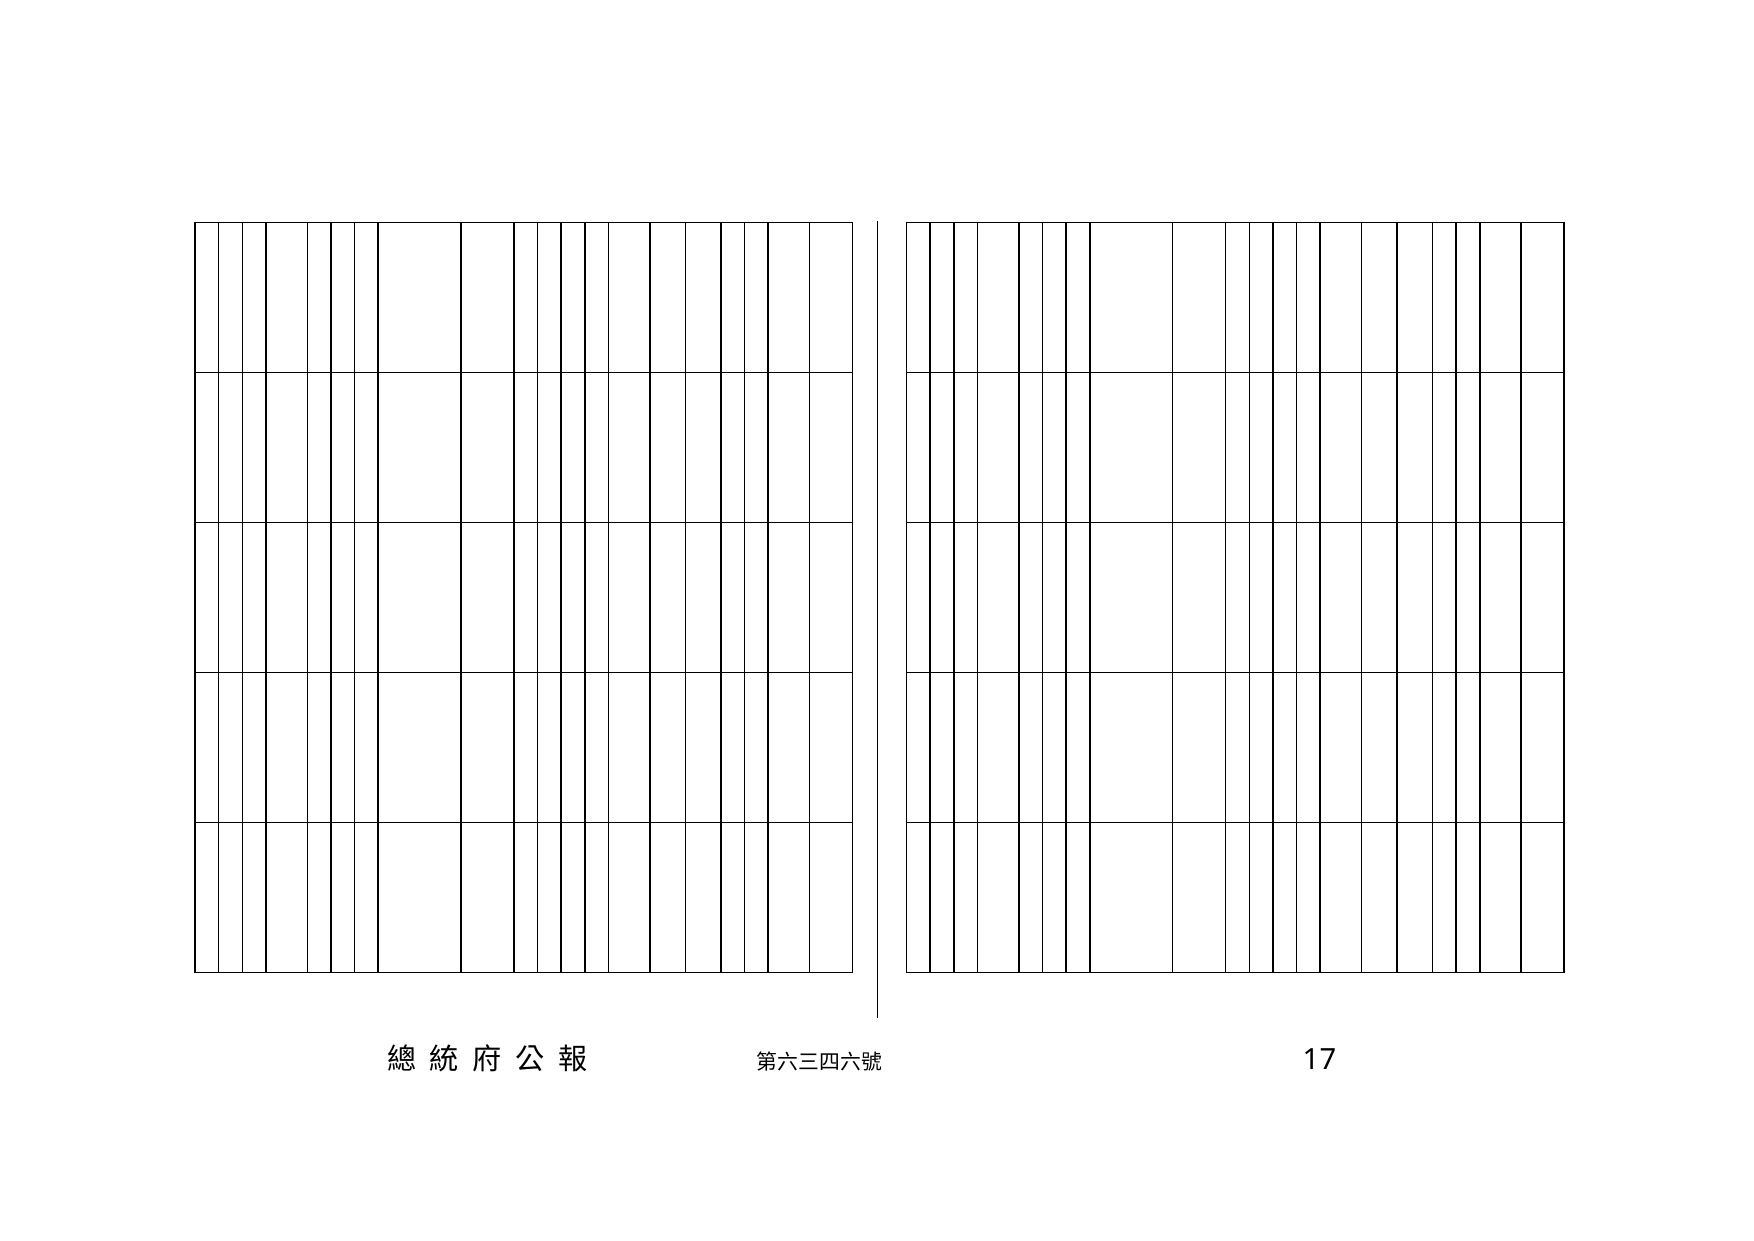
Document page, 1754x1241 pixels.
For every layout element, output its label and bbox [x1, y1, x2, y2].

table_cell [1522, 823, 1563, 972]
table_cell [1250, 373, 1272, 522]
table_cell [243, 823, 265, 972]
table_cell [538, 523, 560, 672]
table_cell [1173, 223, 1225, 372]
table_cell [1274, 223, 1296, 372]
table_cell [1091, 223, 1172, 372]
table_cell [1398, 373, 1432, 522]
table_cell [243, 523, 265, 672]
table_cell [243, 223, 265, 372]
table_cell [745, 223, 767, 372]
table_cell [219, 373, 242, 522]
table_cell [722, 373, 744, 522]
table_cell [1481, 523, 1520, 672]
table_cell [722, 673, 744, 822]
table_cell [243, 673, 265, 822]
table_cell [562, 673, 584, 822]
table_cell [586, 673, 608, 822]
table_cell [1433, 223, 1455, 372]
table_cell [1398, 223, 1432, 372]
table_cell [196, 823, 218, 972]
table_cell [745, 373, 767, 522]
table_cell [651, 223, 685, 372]
table_cell [379, 823, 460, 972]
table_cell [1091, 373, 1172, 522]
table_cell [1020, 673, 1042, 822]
table_cell [308, 823, 330, 972]
table_cell [196, 673, 218, 822]
table_cell [538, 223, 560, 372]
table_cell [308, 673, 330, 822]
table_cell [219, 823, 242, 972]
table_cell [1457, 823, 1479, 972]
table_cell [769, 373, 809, 522]
table_cell [538, 373, 560, 522]
table_cell [609, 673, 649, 822]
table_cell [355, 223, 377, 372]
table_cell [1043, 223, 1065, 372]
table_cell [1250, 673, 1272, 822]
table_cell [379, 523, 460, 672]
table_cell [931, 373, 953, 522]
table_cell [562, 523, 584, 672]
table_cell [686, 223, 720, 372]
table_cell [1297, 523, 1319, 672]
table_cell [308, 523, 330, 672]
table_cell [1321, 673, 1361, 822]
table_cell [332, 673, 354, 822]
table_cell [955, 523, 977, 672]
table_cell [810, 373, 852, 522]
table_cell [1226, 373, 1249, 522]
table_cell [651, 373, 685, 522]
table_cell [1522, 523, 1563, 672]
table_cell [722, 823, 744, 972]
table_cell [1457, 673, 1479, 822]
table_cell [1067, 523, 1089, 672]
table_cell [586, 523, 608, 672]
table_cell [1091, 673, 1172, 822]
table_cell [1250, 823, 1272, 972]
table_cell [609, 223, 649, 372]
table_cell [931, 223, 953, 372]
table_cell [1362, 523, 1396, 672]
table_cell [1481, 673, 1520, 822]
table_cell [379, 223, 460, 372]
table_cell [810, 823, 852, 972]
table_cell [379, 373, 460, 522]
table_cell [1226, 223, 1249, 372]
table_cell [1091, 523, 1172, 672]
table_cell [1020, 373, 1042, 522]
table_cell [538, 673, 560, 822]
table_cell [1362, 373, 1396, 522]
table_cell [586, 823, 608, 972]
table_cell [1297, 373, 1319, 522]
table_cell [1173, 823, 1225, 972]
table_cell [462, 673, 513, 822]
table_cell [651, 673, 685, 822]
table_cell [1173, 523, 1225, 672]
table_cell [267, 373, 307, 522]
table_cell [1362, 673, 1396, 822]
table_cell [609, 523, 649, 672]
table_cell [1020, 223, 1042, 372]
table_cell [1522, 223, 1563, 372]
table_cell [219, 673, 242, 822]
table_cell [1043, 373, 1065, 522]
table_cell [1043, 673, 1065, 822]
table_cell [1297, 823, 1319, 972]
table_cell [931, 673, 953, 822]
table_cell [745, 523, 767, 672]
table_cell [562, 823, 584, 972]
table_cell [907, 223, 929, 372]
table_cell [810, 673, 852, 822]
table_cell [1321, 223, 1361, 372]
table_cell [1362, 223, 1396, 372]
table_cell [515, 673, 537, 822]
table_cell [1481, 823, 1520, 972]
table_cell [462, 223, 513, 372]
table_cell [515, 823, 537, 972]
table_cell [722, 523, 744, 672]
table_cell [745, 823, 767, 972]
table_cell [538, 823, 560, 972]
table_cell [332, 223, 354, 372]
table_cell [978, 523, 1018, 672]
table_cell [1433, 523, 1455, 672]
table_cell [308, 223, 330, 372]
table_cell [355, 673, 377, 822]
table_cell [810, 523, 852, 672]
table_cell [686, 673, 720, 822]
table_cell [355, 373, 377, 522]
table_cell [686, 523, 720, 672]
table_cell [562, 223, 584, 372]
table_cell [1250, 223, 1272, 372]
table_cell [1067, 223, 1089, 372]
table_cell [931, 823, 953, 972]
table_cell [1457, 523, 1479, 672]
table_cell [267, 523, 307, 672]
table_cell [332, 373, 354, 522]
table_cell [1522, 673, 1563, 822]
table_cell [1274, 373, 1296, 522]
table_cell [978, 823, 1018, 972]
table_cell [978, 673, 1018, 822]
table_cell [609, 373, 649, 522]
table_cell [515, 223, 537, 372]
table_cell [1250, 523, 1272, 672]
table_cell [562, 373, 584, 522]
table_cell [1398, 823, 1432, 972]
table_cell [586, 373, 608, 522]
table_cell [1398, 673, 1432, 822]
table_cell [196, 373, 218, 522]
table_cell [955, 823, 977, 972]
table_cell [1457, 373, 1479, 522]
table_cell [769, 523, 809, 672]
table_cell [1226, 673, 1249, 822]
table_cell [1226, 523, 1249, 672]
table_cell [267, 223, 307, 372]
table_cell [1043, 523, 1065, 672]
table_cell [1398, 523, 1432, 672]
table_cell [586, 223, 608, 372]
table_cell [907, 373, 929, 522]
table_cell [1067, 823, 1089, 972]
table_cell [745, 673, 767, 822]
table_cell [955, 673, 977, 822]
table_cell [355, 823, 377, 972]
table_cell [1522, 373, 1563, 522]
table_cell [1481, 223, 1520, 372]
table_cell [462, 523, 513, 672]
table_cell [609, 823, 649, 972]
table_cell [907, 523, 929, 672]
table_cell [308, 373, 330, 522]
table_cell [1297, 223, 1319, 372]
table_cell [1091, 823, 1172, 972]
table_cell [243, 373, 265, 522]
table_cell [686, 373, 720, 522]
table_cell [907, 673, 929, 822]
table_cell [769, 223, 809, 372]
table_cell [955, 223, 977, 372]
table_cell [1173, 373, 1225, 522]
table_cell [1433, 823, 1455, 972]
table_cell [1020, 823, 1042, 972]
table_cell [1321, 823, 1361, 972]
table_cell [1433, 373, 1455, 522]
table_cell [1226, 823, 1249, 972]
table_cell [355, 523, 377, 672]
table_cell [1043, 823, 1065, 972]
table_cell [1321, 523, 1361, 672]
table_cell [686, 823, 720, 972]
table_cell [1173, 673, 1225, 822]
table_cell [515, 523, 537, 672]
table_cell [1433, 673, 1455, 822]
table_cell [1362, 823, 1396, 972]
table_cell [1020, 523, 1042, 672]
table_cell [978, 223, 1018, 372]
table_cell [267, 823, 307, 972]
table_cell [462, 373, 513, 522]
table_cell [515, 373, 537, 522]
table_cell [1274, 523, 1296, 672]
table_cell [907, 823, 929, 972]
table_cell [1274, 673, 1296, 822]
table_cell [267, 673, 307, 822]
table_cell [1067, 373, 1089, 522]
table_cell [379, 673, 460, 822]
table_cell [219, 523, 242, 672]
table_cell [462, 823, 513, 972]
table_cell [1481, 373, 1520, 522]
table_cell [196, 523, 218, 672]
table_cell [978, 373, 1018, 522]
table_cell [1297, 673, 1319, 822]
table_cell [1274, 823, 1296, 972]
table_cell [1457, 223, 1479, 372]
table_cell [196, 223, 218, 372]
table_cell [651, 523, 685, 672]
table_cell [1067, 673, 1089, 822]
table_cell [769, 673, 809, 822]
table_cell [332, 823, 354, 972]
table_cell [769, 823, 809, 972]
table_cell [722, 223, 744, 372]
table_cell [1321, 373, 1361, 522]
table_cell [219, 223, 242, 372]
table_cell [332, 523, 354, 672]
table_cell [810, 223, 852, 372]
table_cell [651, 823, 685, 972]
table_cell [955, 373, 977, 522]
table_cell [931, 523, 953, 672]
